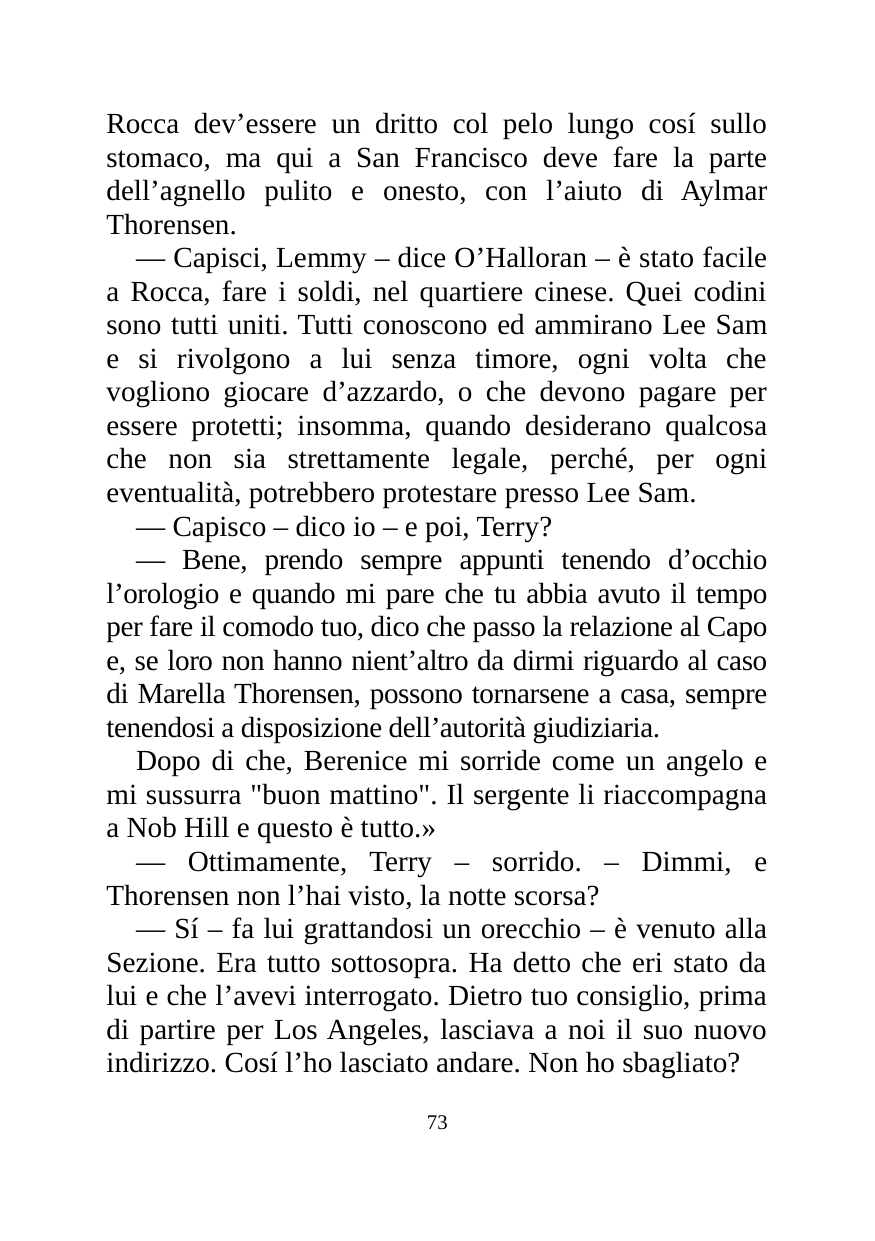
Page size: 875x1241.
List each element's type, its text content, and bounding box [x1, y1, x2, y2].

text — Ottimamente, Terry – sorrido. – Dimmi, e Thorensen non l’hai visto, la notte scorsa? [106, 844, 768, 911]
text — Sí – fa lui grattandosi un orecchio – è venuto alla Sezione. Era tutto sottosopra. Ha detto che eri stato da lui e che l’avevi interrogato. Dietro tuo consiglio, prima di partire per Los Angeles, lasciava a noi il suo nuovo indirizzo. Cosí l’ho lasciato andare. Non ho sbagliato? [106, 911, 768, 1079]
text — Capisci, Lemmy – dice O’Halloran – è stato facile a Rocca, fare i soldi, nel quartiere cinese. Quei codini sono tutti uniti. Tutti conoscono ed ammirano Lee Sam e si rivolgono a lui senza timore, ogni volta che vogliono giocare d’azzardo, o che devono pagare per essere protetti; insomma, quando desiderano qualcosa che non sia strettamente legale, perché, per ogni eventualità, potrebbero protestare presso Lee Sam. [106, 240, 768, 509]
text — Capisco – dico io – e poi, Terry? [106, 509, 768, 542]
text Dopo di che, Berenice mi sorride come un angelo e mi sussurra "buon mattino". Il sergente li riaccompagna a Nob Hill e questo è tutto.» [106, 743, 768, 844]
text Rocca dev’essere un dritto col pelo lungo cosí sullo stomaco, ma qui a San Francisco deve fare la parte dell’agnello pulito e onesto, con l’aiuto di Aylmar Thorensen. [106, 106, 768, 240]
text — Bene, prendo sempre appunti tenendo d’occhio l’orologio e quando mi pare che tu abbia avuto il tempo per fare il comodo tuo, dico che passo la relazione al Capo e, se loro non hanno nient’altro da dirmi riguardo al caso di Marella Thorensen, possono tornarsene a casa, sempre tenendosi a disposizione dell’autorità giudiziaria. [106, 542, 768, 743]
